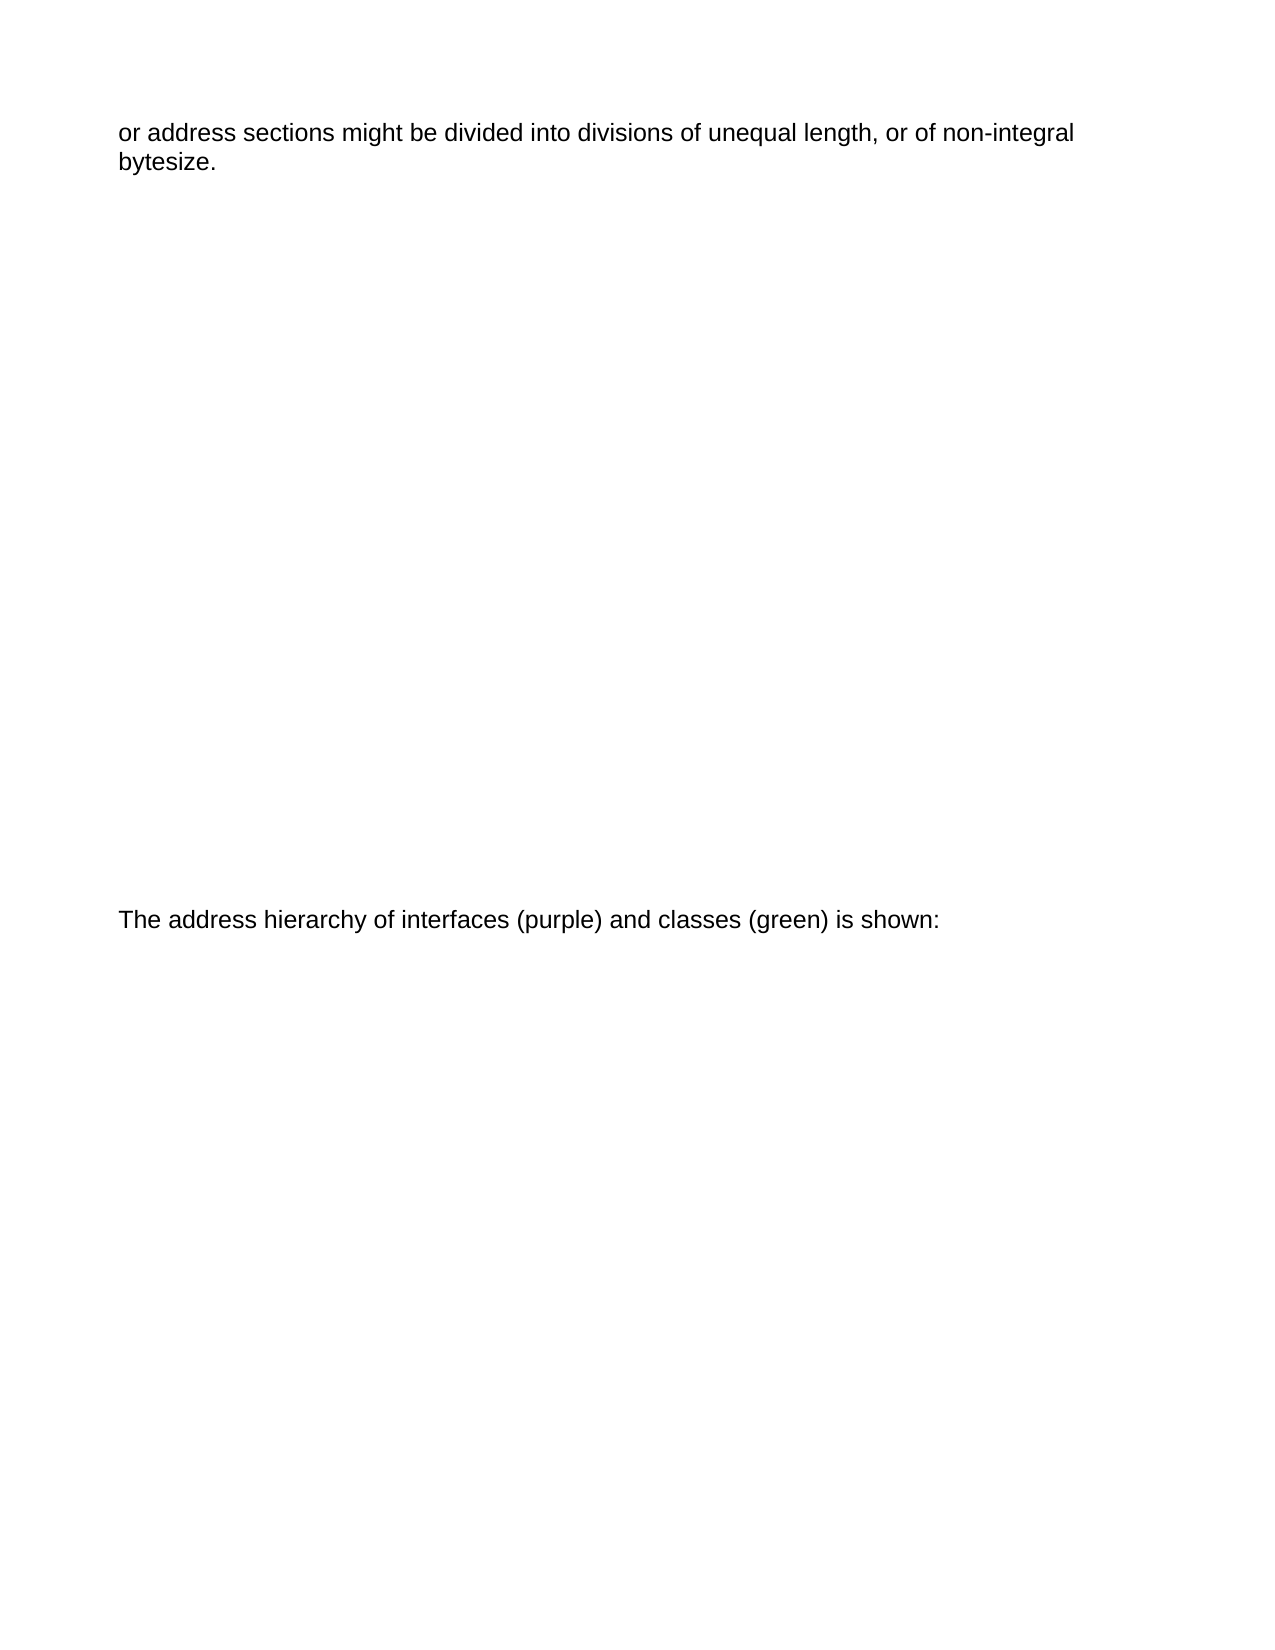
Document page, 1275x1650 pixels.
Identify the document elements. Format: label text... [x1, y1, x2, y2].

text or address sections might be divided into divisions of unequal length, or of non-integral bytesize. [118, 118, 1157, 176]
text The address hierarchy of interfaces (purple) and classes (green) is shown: [118, 905, 1157, 934]
